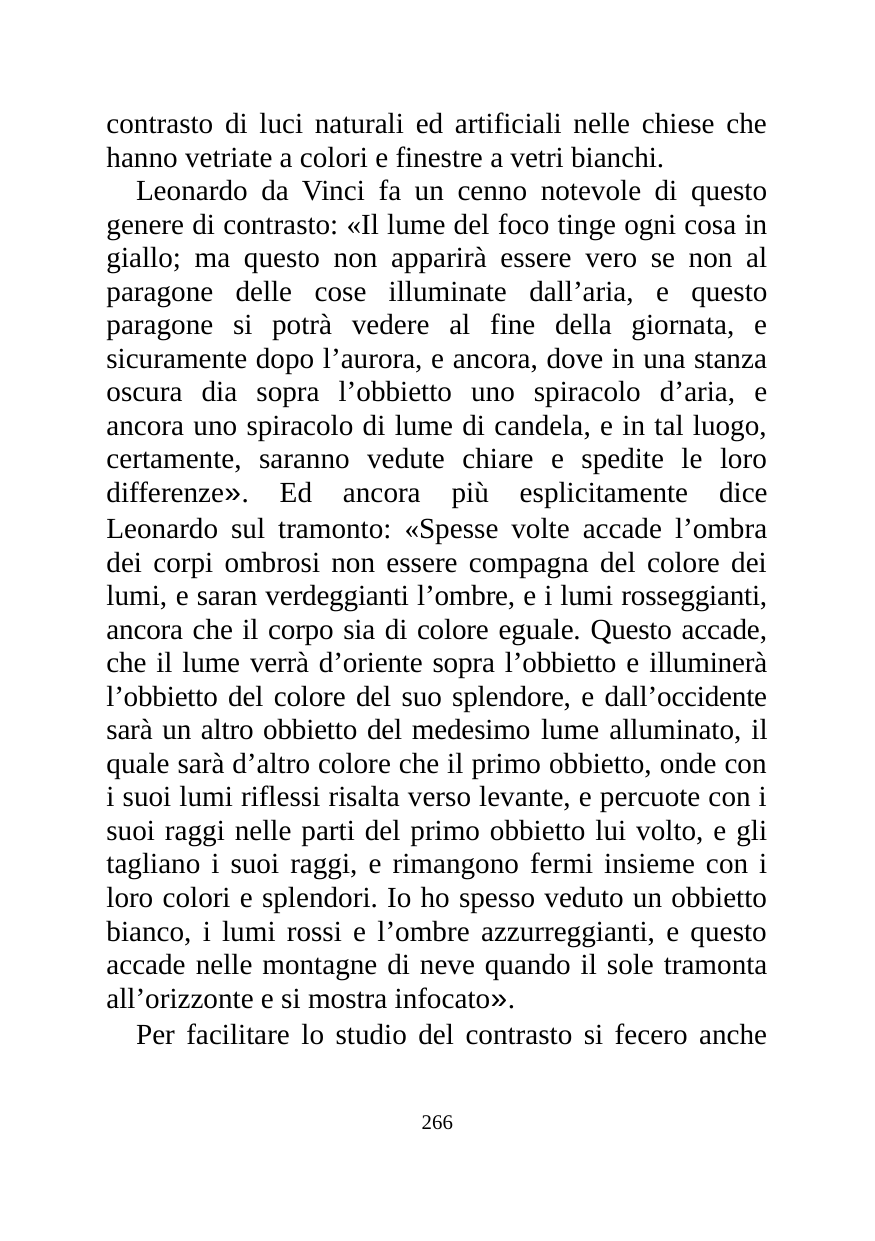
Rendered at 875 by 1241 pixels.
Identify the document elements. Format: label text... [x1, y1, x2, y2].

text Leonardo da Vinci fa un cenno notevole di questo genere di contrasto: «Il lume del foco tinge ogni cosa in giallo; ma questo non apparirà essere vero se non al paragone delle cose illuminate dall’aria, e questo paragone si potrà vedere al fine della giornata, e sicuramente dopo l’aurora, e ancora, dove in una stanza oscura dia sopra l’obbietto uno spiracolo d’aria, e ancora uno spiracolo di lume di candela, e in tal luogo, certamente, saranno vedute chiare e spedite le loro differenze». Ed ancora più esplicitamente dice Leonardo sul tramonto: «Spesse volte accade l’ombra dei corpi ombrosi non essere compagna del colore dei lumi, e saran verdeggianti l’ombre, e i lumi rosseggianti, ancora che il corpo sia di colore eguale. Questo accade, che il lume verrà d’oriente sopra l’obbietto e illuminerà l’obbietto del colore del suo splendore, e dall’occidente sarà un altro obbietto del medesimo lume alluminato, il quale sarà d’altro colore che il primo obbietto, onde con i suoi lumi riflessi risalta verso levante, e percuote con i suoi raggi nelle parti del primo obbietto lui volto, e gli tagliano i suoi raggi, e rimangono fermi insieme con i loro colori e splendori. Io ho spesso veduto un obbietto bianco, i lumi rossi e l’ombre azzurreggianti, e questo accade nelle montagne di neve quando il sole tramonta all’orizzonte e si mostra infocato». [106, 173, 768, 1017]
text contrasto di luci naturali ed artificiali nelle chiese che hanno vetriate a colori e finestre a vetri bianchi. [106, 106, 768, 173]
text Per facilitare lo studio del contrasto si fecero anche [106, 1017, 768, 1050]
